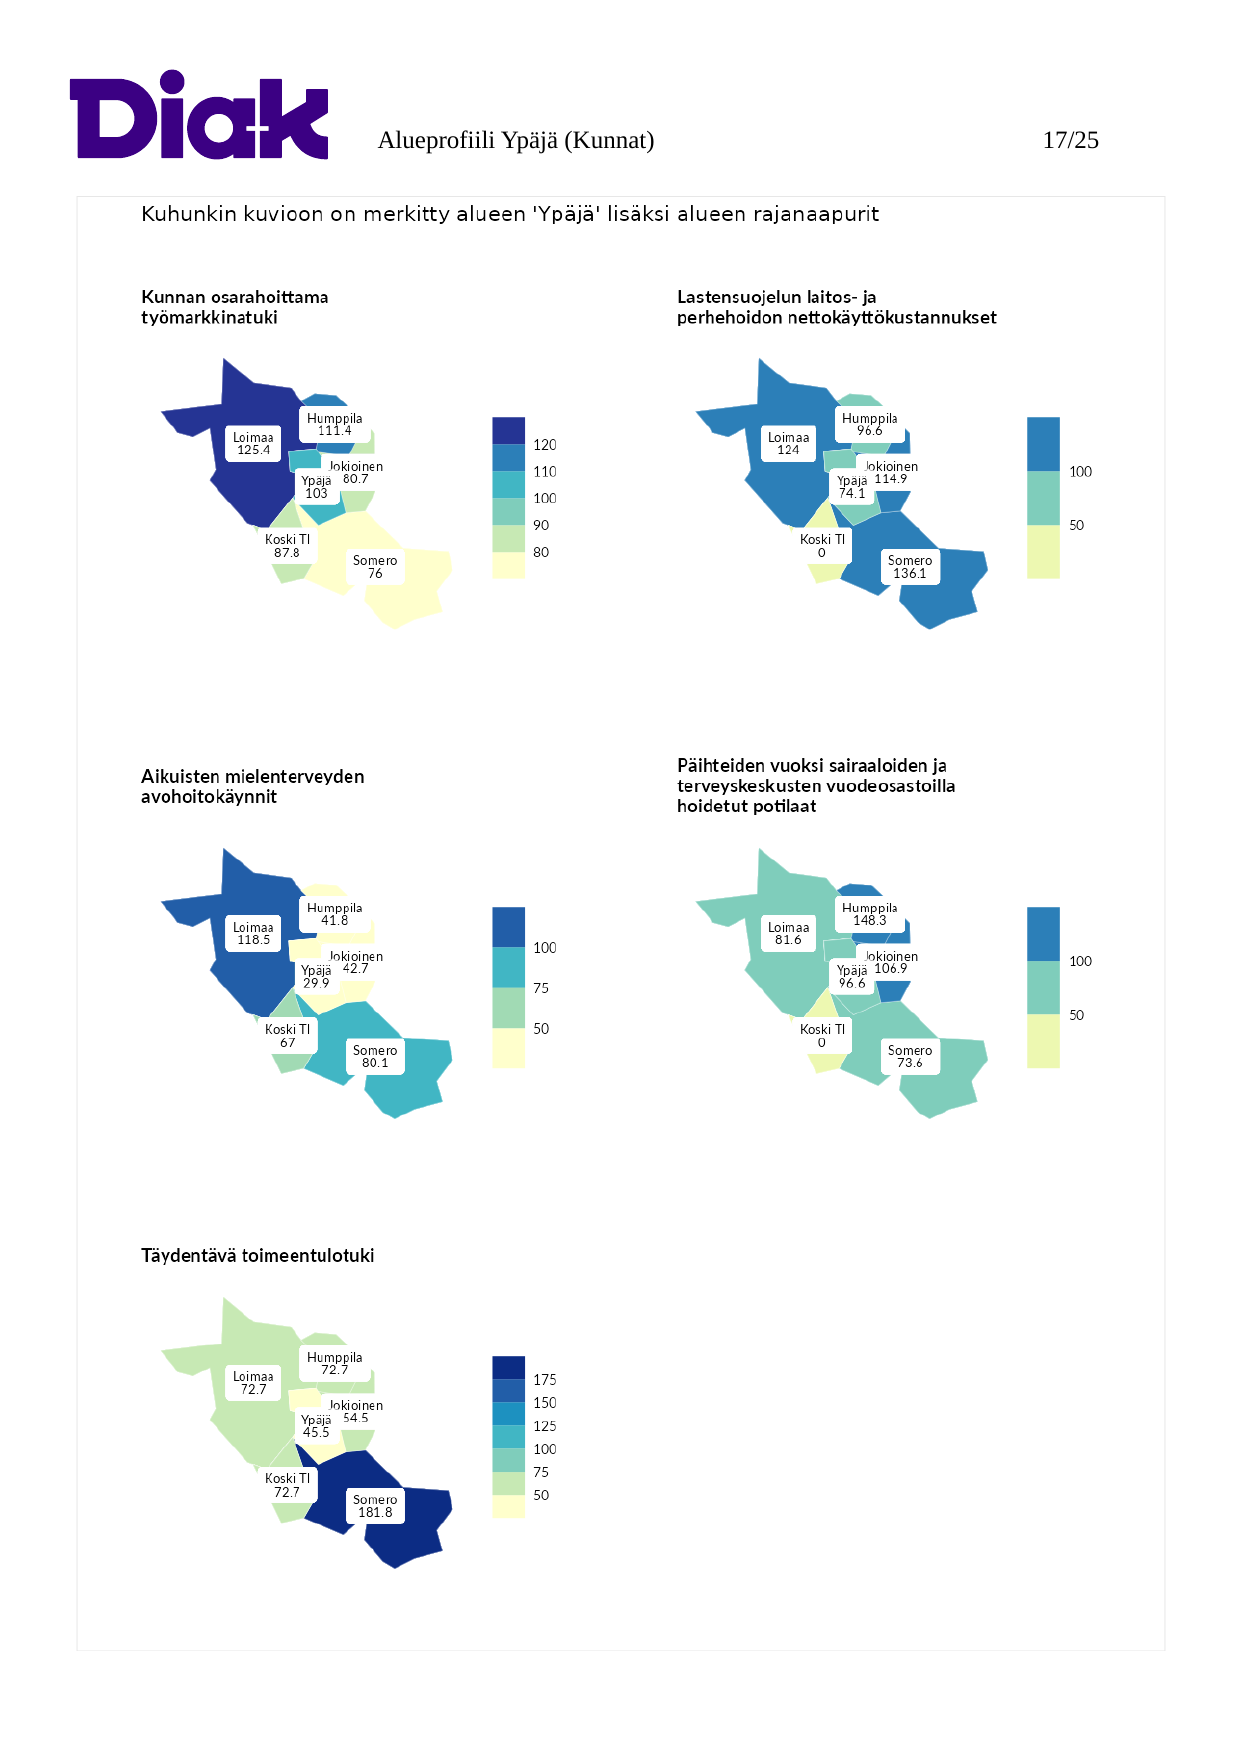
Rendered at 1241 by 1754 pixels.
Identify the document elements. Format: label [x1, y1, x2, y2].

picture [61, 196, 1179, 1651]
